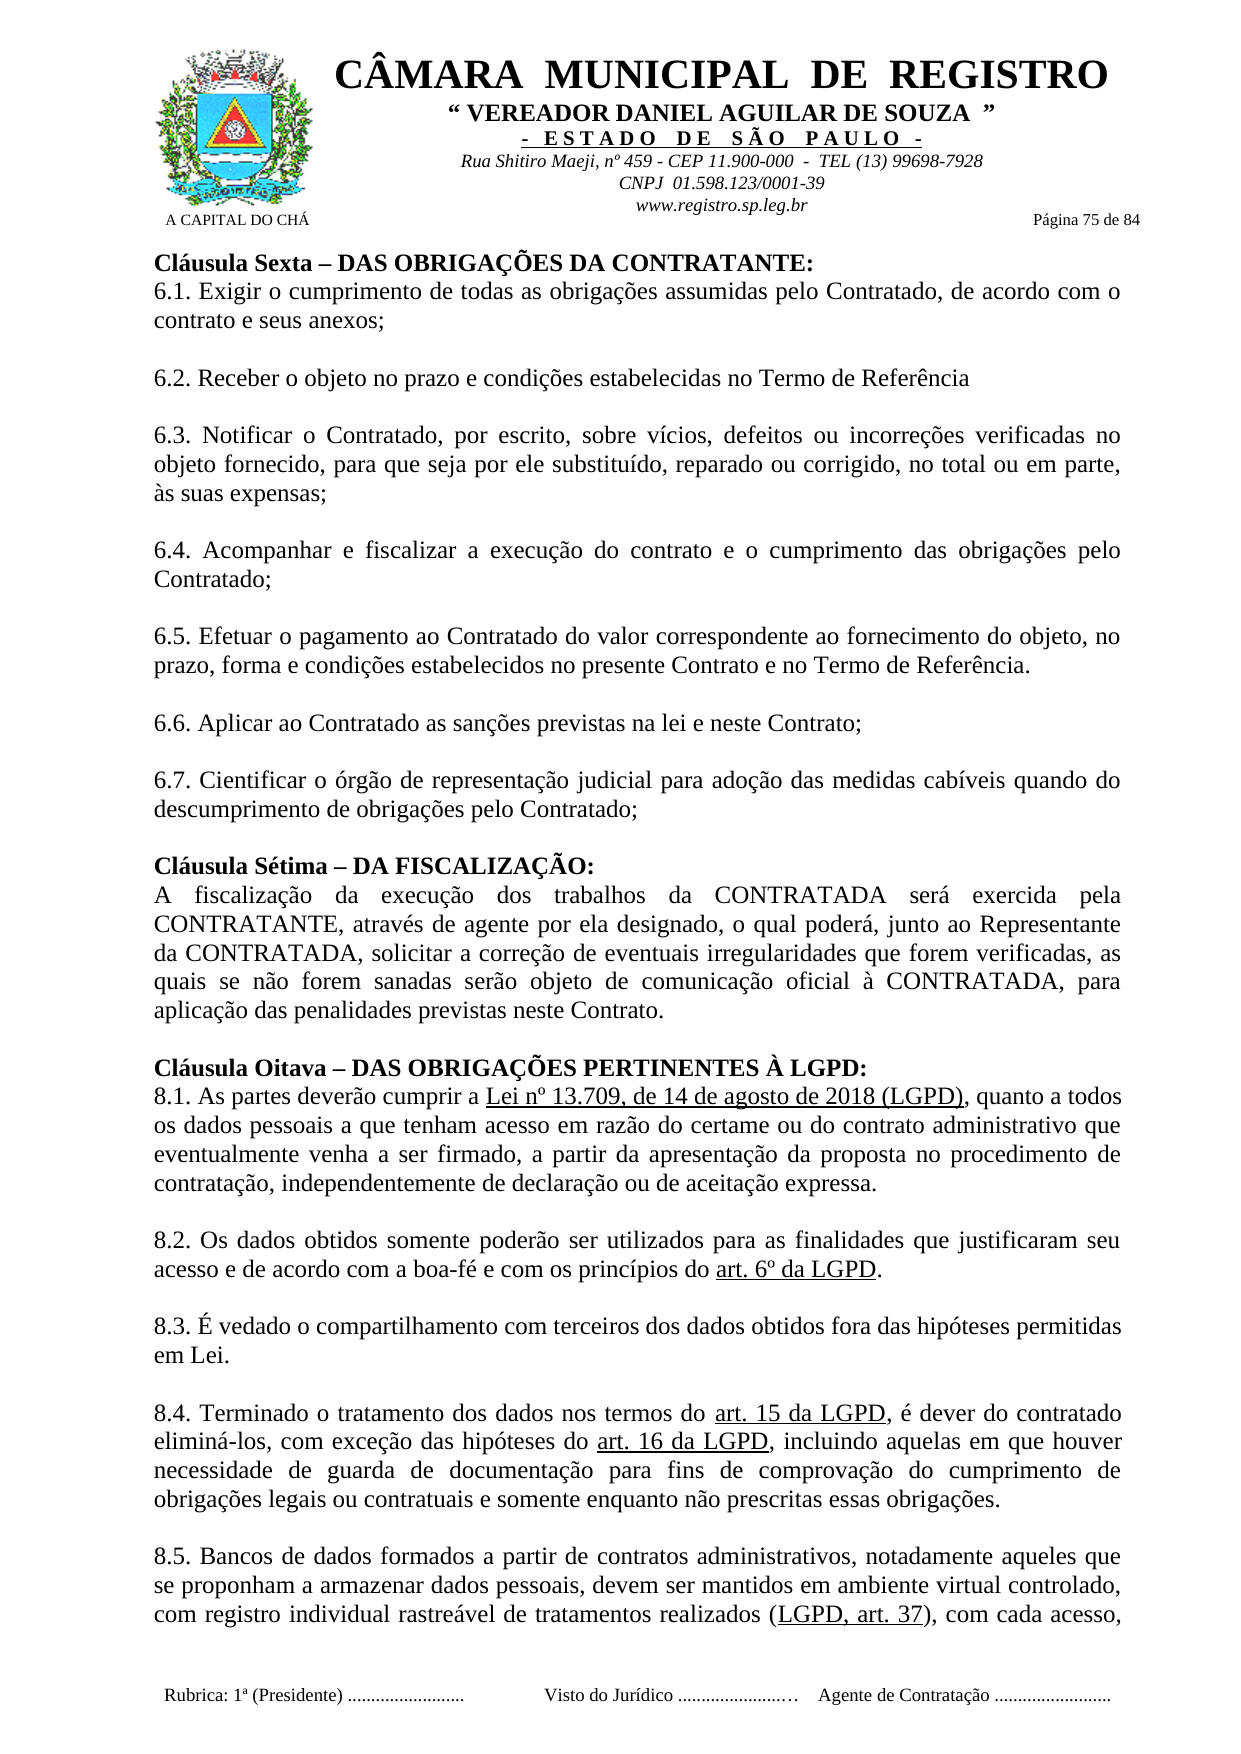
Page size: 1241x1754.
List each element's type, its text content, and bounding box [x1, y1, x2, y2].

list 6.6. Aplicar ao Contratado as sanções previstas na lei e neste Contrato; [153, 708, 1122, 736]
text 8.4. Terminado o tratamento dos dados nos termos do art. 15 da LGPD, é dever do contratado eliminá-los, com exceção das hipóteses do art. 16 da LGPD, incluindo aquelas em que houver necessidade de guarda de documentação para fins de comprovação do cumprimento de obrigações legais ou contratuais e somente enquanto não prescritas essas obrigações. [153, 1398, 1122, 1513]
text Cláusula Oitava – DAS OBRIGAÇÕES PERTINENTES À LGPD: [153, 1053, 1122, 1081]
text A fiscalização da execução dos trabalhos da CONTRATADA será exercida pela CONTRATANTE, através de agente por ela designado, o qual poderá, junto ao Representante da CONTRATADA, solicitar a correção de eventuais irregularidades que forem verificadas, as quais se não forem sanadas serão objeto de comunicação oficial à CONTRATADA, para aplicação das penalidades previstas neste Contrato. [153, 880, 1122, 1024]
text 8.5. Bancos de dados formados a partir de contratos administrativos, notadamente aqueles que se proponham a armazenar dados pessoais, devem ser mantidos em ambiente virtual controlado, com registro individual rastreável de tratamentos realizados (LGPD, art. 37), com cada acesso, [153, 1541, 1122, 1628]
list 6.3. Notificar o Contratado, por escrito, sobre vícios, defeitos ou incorreções verificadas no objeto fornecido, para que seja por ele substituído, reparado ou corrigido, no total ou em parte, às suas expensas; [153, 420, 1122, 506]
text Cláusula Sétima – DA FISCALIZAÇÃO: [153, 851, 1122, 880]
text 8.3. É vedado o compartilhamento com terceiros dos dados obtidos fora das hipóteses permitidas em Lei. [153, 1311, 1122, 1369]
list 6.1. Exigir o cumprimento de todas as obrigações assumidas pelo Contratado, de acordo com o contrato e seus anexos; [153, 276, 1122, 334]
list 6.2. Receber o objeto no prazo e condições estabelecidas no Termo de Referência [153, 363, 1122, 391]
list 6.7. Cientificar o órgão de representação judicial para adoção das medidas cabíveis quando do descumprimento de obrigações pelo Contratado; [153, 765, 1122, 823]
text Cláusula Sexta – DAS OBRIGAÇÕES DA CONTRATANTE: [153, 248, 1122, 276]
list 6.5. Efetuar o pagamento ao Contratado do valor correspondente ao fornecimento do objeto, no prazo, forma e condições estabelecidos no presente Contrato e no Termo de Referência. [153, 621, 1122, 679]
text 8.2. Os dados obtidos somente poderão ser utilizados para as finalidades que justificaram seu acesso e de acordo com a boa-fé e com os princípios do art. 6º da LGPD. [153, 1225, 1122, 1283]
list 6.4. Acompanhar e fiscalizar a execução do contrato e o cumprimento das obrigações pelo Contratado; [153, 535, 1122, 593]
text 8.1. As partes deverão cumprir a Lei nº 13.709, de 14 de agosto de 2018 (LGPD), quanto a todos os dados pessoais a que tenham acesso em razão do certame ou do contrato administrativo que eventualmente venha a ser firmado, a partir da apresentação da proposta no procedimento de contratação, independentemente de declaração ou de aceitação expressa. [153, 1081, 1122, 1196]
